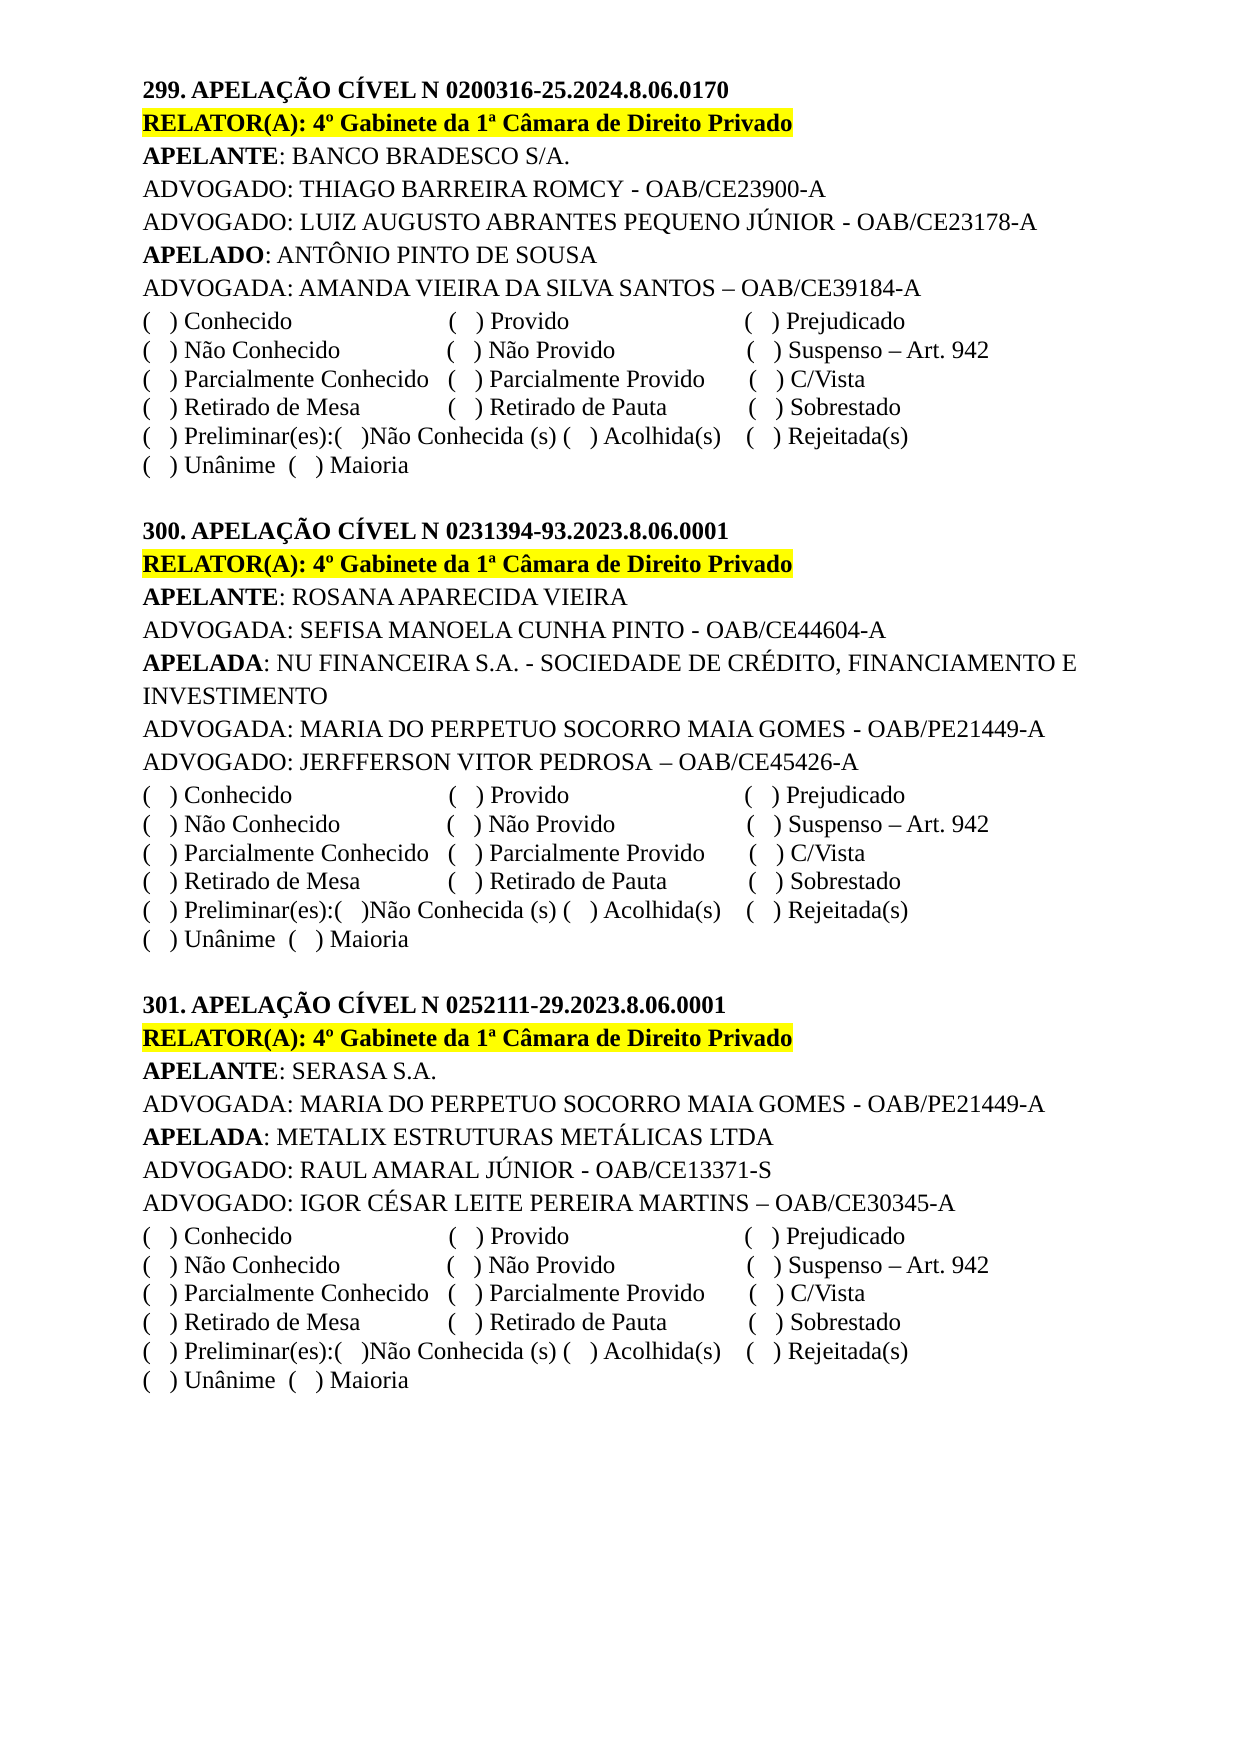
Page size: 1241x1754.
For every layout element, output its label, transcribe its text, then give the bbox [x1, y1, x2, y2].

text ( ) Preliminar(es):( )Não Conhecida (s) ( ) Acolhida(s) ( ) Rejeitada(s) [142, 1336, 1158, 1365]
text ( ) Unânime ( ) Maioria 300. APELAÇÃO CÍVEL N 0231394-93.2023.8.06.0001 RELATOR(A): 4º Gabinete da 1ª Câmara de Direito Privado APELANTE: ROSANA APARECIDA VIEIRA ADVOGADA: SEFISA MANOELA CUNHA PINTO - OAB/CE44604-A APELADA: NU FINANCEIRA S.A. - SOCIEDADE DE CRÉDITO, FINANCIAMENTO E INVESTIMENTO ADVOGADA: MARIA DO PERPETUO SOCORRO MAIA GOMES - OAB/PE21449-A ADVOGADO: JERFFERSON VITOR PEDROSA – OAB/CE45426-A [142, 450, 1141, 776]
text ( ) Não Conhecido ( ) Não Provido ( ) Suspenso – Art. 942 [142, 335, 1158, 364]
text 299. APELAÇÃO CÍVEL N 0200316-25.2024.8.06.0170 RELATOR(A): 4º Gabinete da 1ª Câmara de Direito Privado APELANTE: BANCO BRADESCO S/A. ADVOGADO: THIAGO BARREIRA ROMCY - OAB/CE23900-A ADVOGADO: LUIZ AUGUSTO ABRANTES PEQUENO JÚNIOR - OAB/CE23178-A APELADO: ANTÔNIO PINTO DE SOUSA ADVOGADA: AMANDA VIEIRA DA SILVA SANTOS – OAB/CE39184-A [142, 75, 1141, 302]
text ( ) Retirado de Mesa ( ) Retirado de Pauta ( ) Sobrestado [142, 392, 1158, 421]
text ( ) Unânime ( ) Maioria 301. APELAÇÃO CÍVEL N 0252111-29.2023.8.06.0001 RELATOR(A): 4º Gabinete da 1ª Câmara de Direito Privado APELANTE: SERASA S.A. ADVOGADA: MARIA DO PERPETUO SOCORRO MAIA GOMES - OAB/PE21449-A APELADA: METALIX ESTRUTURAS METÁLICAS LTDA ADVOGADO: RAUL AMARAL JÚNIOR - OAB/CE13371-S ADVOGADO: IGOR CÉSAR LEITE PEREIRA MARTINS – OAB/CE30345-A [142, 924, 1141, 1217]
text ( ) Conhecido ( ) Provido ( ) Prejudicado [142, 306, 1141, 335]
text ( ) Conhecido ( ) Provido ( ) Prejudicado [142, 780, 1141, 809]
text ( ) Preliminar(es):( )Não Conhecida (s) ( ) Acolhida(s) ( ) Rejeitada(s) [142, 421, 1158, 450]
text ( ) Retirado de Mesa ( ) Retirado de Pauta ( ) Sobrestado [142, 866, 1158, 895]
text ( ) Retirado de Mesa ( ) Retirado de Pauta ( ) Sobrestado [142, 1307, 1158, 1336]
text ( ) Parcialmente Conhecido ( ) Parcialmente Provido ( ) C/Vista [142, 364, 1158, 392]
text ( ) Unânime ( ) Maioria [142, 1365, 1141, 1459]
text ( ) Não Conhecido ( ) Não Provido ( ) Suspenso – Art. 942 [142, 809, 1158, 838]
text ( ) Não Conhecido ( ) Não Provido ( ) Suspenso – Art. 942 [142, 1250, 1158, 1278]
text ( ) Parcialmente Conhecido ( ) Parcialmente Provido ( ) C/Vista [142, 838, 1158, 866]
text ( ) Parcialmente Conhecido ( ) Parcialmente Provido ( ) C/Vista [142, 1278, 1158, 1307]
text ( ) Preliminar(es):( )Não Conhecida (s) ( ) Acolhida(s) ( ) Rejeitada(s) [142, 895, 1158, 924]
text ( ) Conhecido ( ) Provido ( ) Prejudicado [142, 1221, 1141, 1250]
